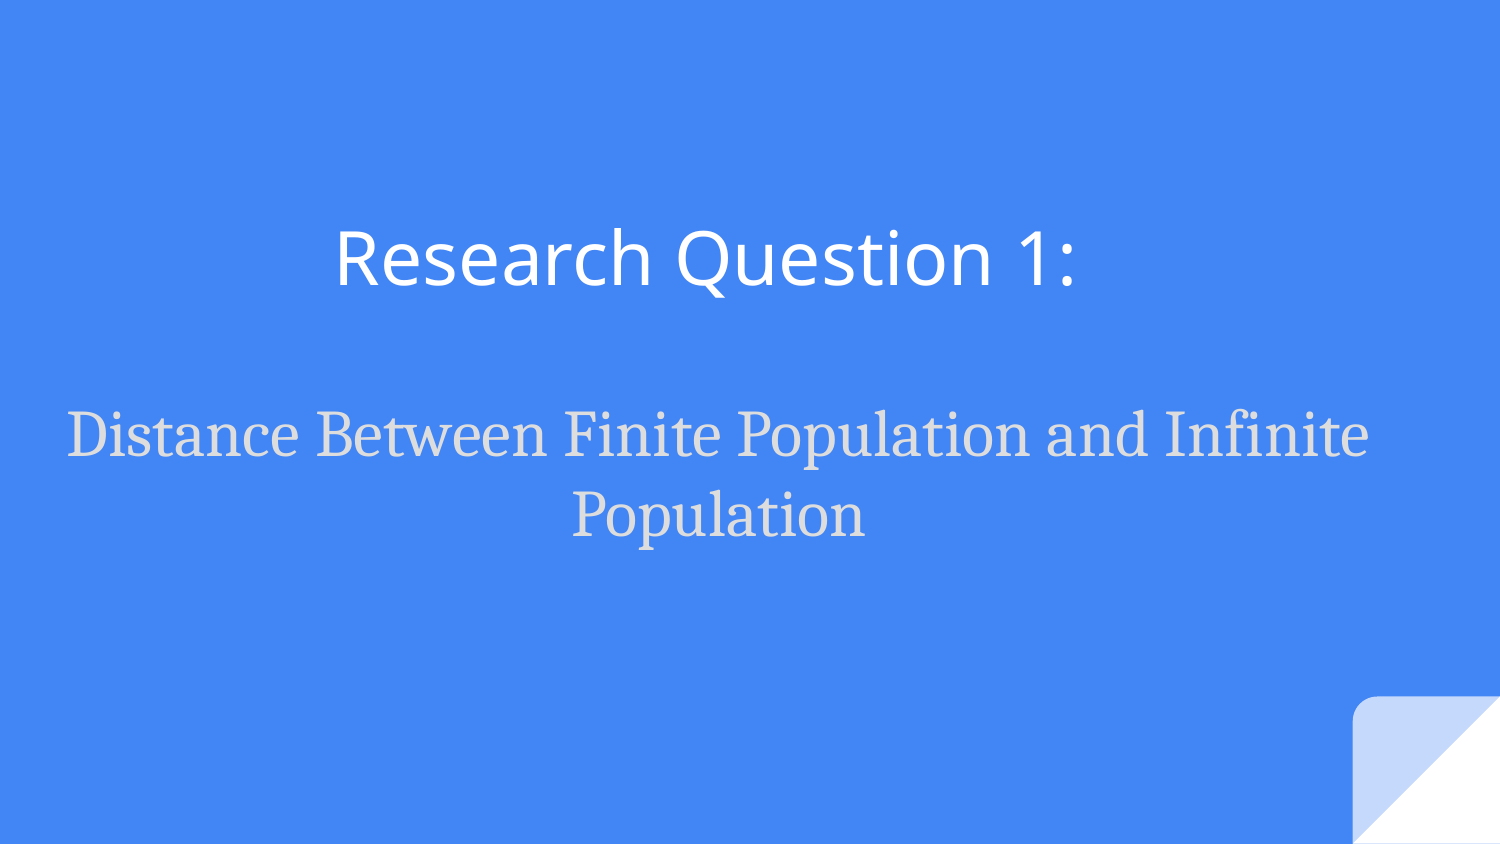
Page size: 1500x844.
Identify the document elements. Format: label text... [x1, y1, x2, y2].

title Research Question 1: [31, 161, 1381, 316]
subtitle Distance Between Finite Population and Infinite Population [45, 375, 1394, 446]
